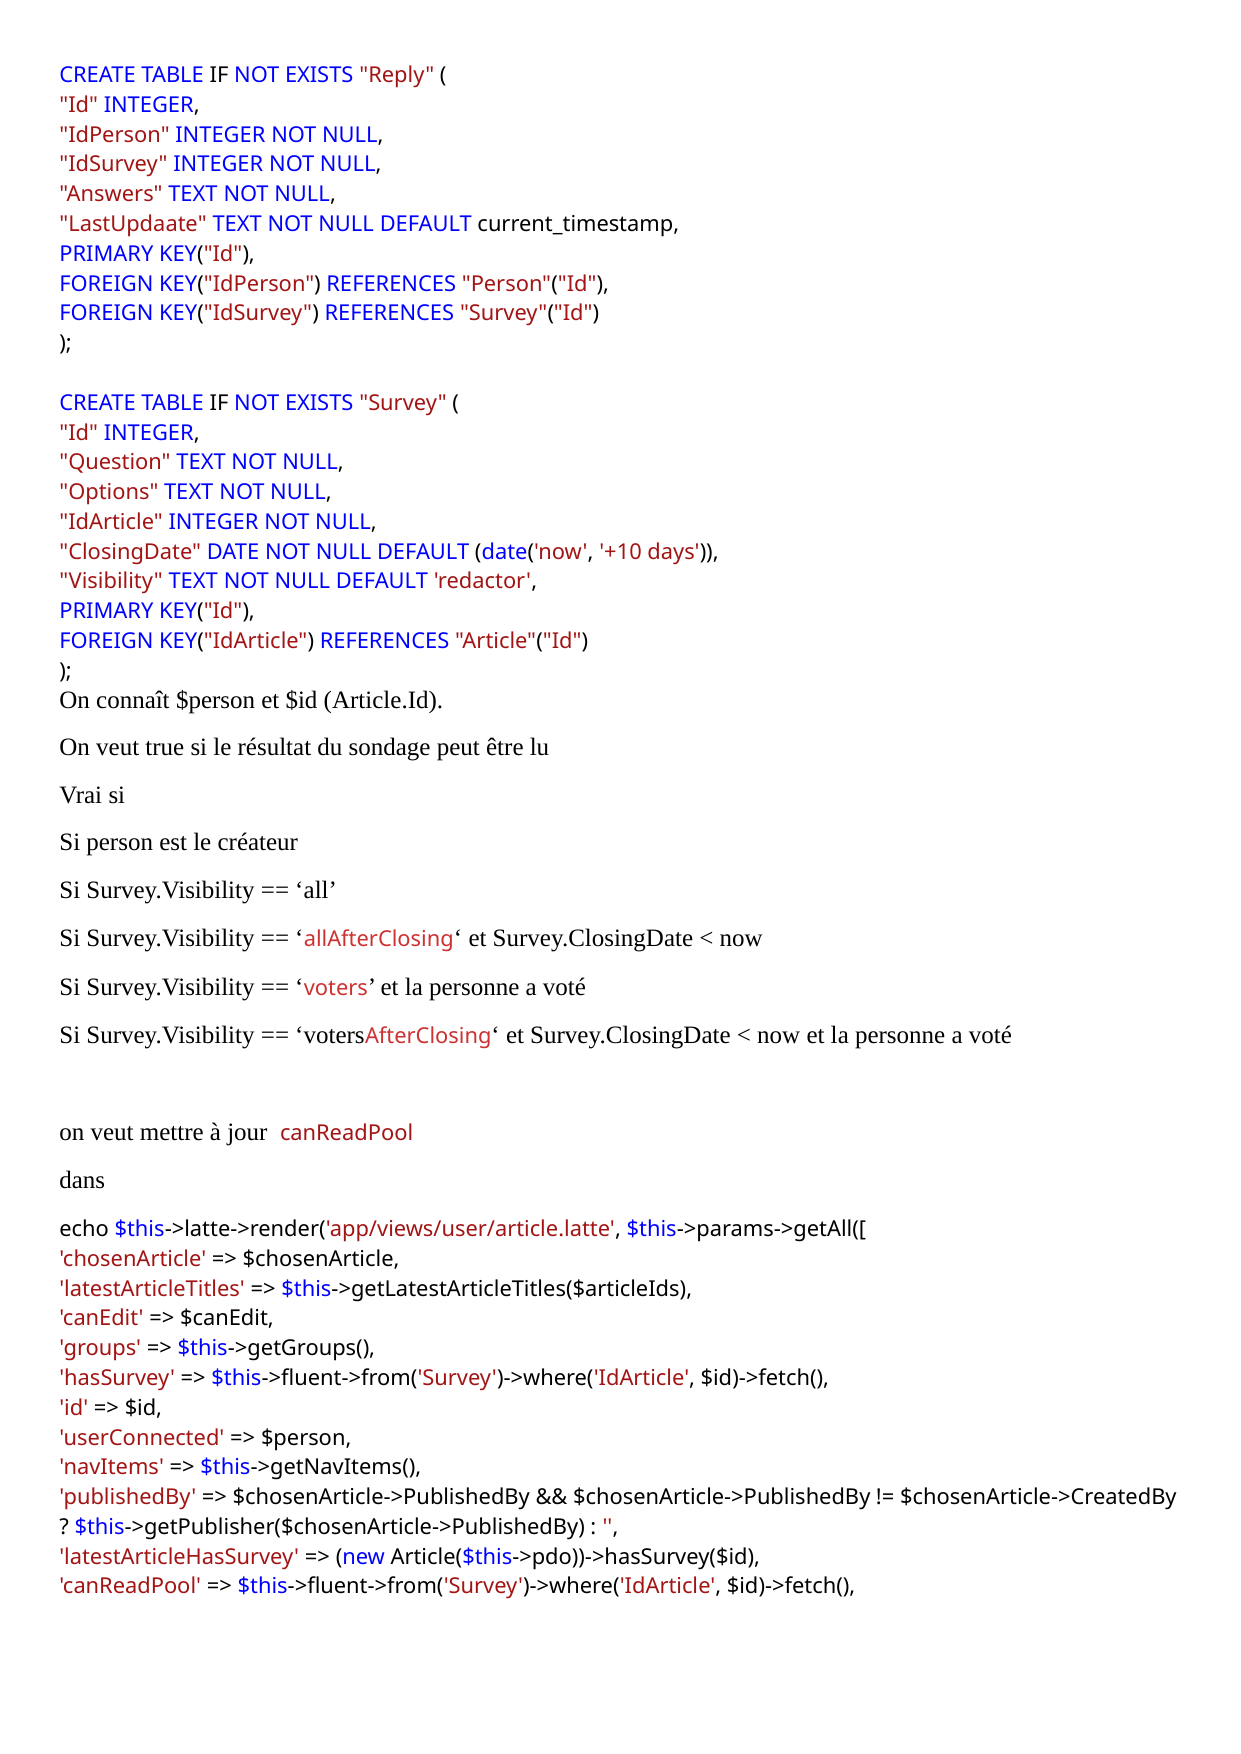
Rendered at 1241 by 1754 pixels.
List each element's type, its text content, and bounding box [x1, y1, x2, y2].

text 'canEdit' => $canEdit, [59, 1302, 1181, 1332]
text Si Survey.Visibility == ‘votersAfterClosing‘ et Survey.ClosingDate < now et la personne a voté [59, 1020, 1181, 1050]
text CREATE TABLE IF NOT EXISTS "Survey" ( [59, 387, 1181, 417]
text 'latestArticleTitles' => $this->getLatestArticleTitles($articleIds), [59, 1272, 1181, 1302]
text 'id' => $id, [59, 1392, 1181, 1421]
text "IdSurvey" INTEGER NOT NULL, [59, 148, 1181, 178]
text 'navItems' => $this->getNavItems(), [59, 1451, 1181, 1481]
text "IdArticle" INTEGER NOT NULL, [59, 506, 1181, 536]
text "LastUpdaate" TEXT NOT NULL DEFAULT current_timestamp, [59, 208, 1181, 238]
text "Options" TEXT NOT NULL, [59, 476, 1181, 506]
text FOREIGN KEY("IdSurvey") REFERENCES "Survey"("Id") [59, 297, 1181, 327]
text echo $this->latte->render('app/views/user/article.latte', $this->params->getAll([ [59, 1213, 1181, 1243]
text 'latestArticleHasSurvey' => (new Article($this->pdo))->hasSurvey($id), [59, 1541, 1181, 1570]
text Si Survey.Visibility == ‘all’ [59, 875, 1181, 904]
text "Id" INTEGER, [59, 89, 1181, 119]
text 'publishedBy' => $chosenArticle->PublishedBy && $chosenArticle->PublishedBy != $chosenArticle->CreatedBy ? $this->getPublisher($chosenArticle->PublishedBy) : '', [59, 1481, 1181, 1541]
text 'hasSurvey' => $this->fluent->from('Survey')->where('IdArticle', $id)->fetch(), [59, 1362, 1181, 1392]
text 'canReadPool' => $this->fluent->from('Survey')->where('IdArticle', $id)->fetch(), [59, 1570, 1181, 1600]
text On connaît $person et $id (Article.Id). [59, 685, 1181, 713]
text FOREIGN KEY("IdArticle") REFERENCES "Article"("Id") [59, 625, 1181, 655]
text "Id" INTEGER, [59, 417, 1181, 446]
text "ClosingDate" DATE NOT NULL DEFAULT (date('now', '+10 days')), [59, 536, 1181, 566]
text "IdPerson" INTEGER NOT NULL, [59, 119, 1181, 148]
text 'chosenArticle' => $chosenArticle, [59, 1243, 1181, 1272]
text "Question" TEXT NOT NULL, [59, 446, 1181, 476]
text on veut mettre à jour canReadPool [59, 1117, 1181, 1146]
text Si person est le créateur [59, 827, 1181, 856]
text CREATE TABLE IF NOT EXISTS "Reply" ( [59, 59, 1181, 89]
text "Visibility" TEXT NOT NULL DEFAULT 'redactor', [59, 566, 1181, 595]
text dans [59, 1165, 1181, 1194]
text Si Survey.Visibility == ‘allAfterClosing‘ et Survey.ClosingDate < now [59, 923, 1181, 952]
text Vrai si [59, 780, 1181, 809]
text On veut true si le résultat du sondage peut être lu [59, 732, 1181, 761]
text Si Survey.Visibility == ‘voters’ et la personne a voté [59, 971, 1181, 1001]
text FOREIGN KEY("IdPerson") REFERENCES "Person"("Id"), [59, 268, 1181, 297]
text ); [59, 655, 1181, 685]
text ); [59, 327, 1181, 357]
text 'userConnected' => $person, [59, 1421, 1181, 1451]
text 'groups' => $this->getGroups(), [59, 1332, 1181, 1362]
text PRIMARY KEY("Id"), [59, 595, 1181, 625]
text PRIMARY KEY("Id"), [59, 238, 1181, 268]
text "Answers" TEXT NOT NULL, [59, 178, 1181, 208]
